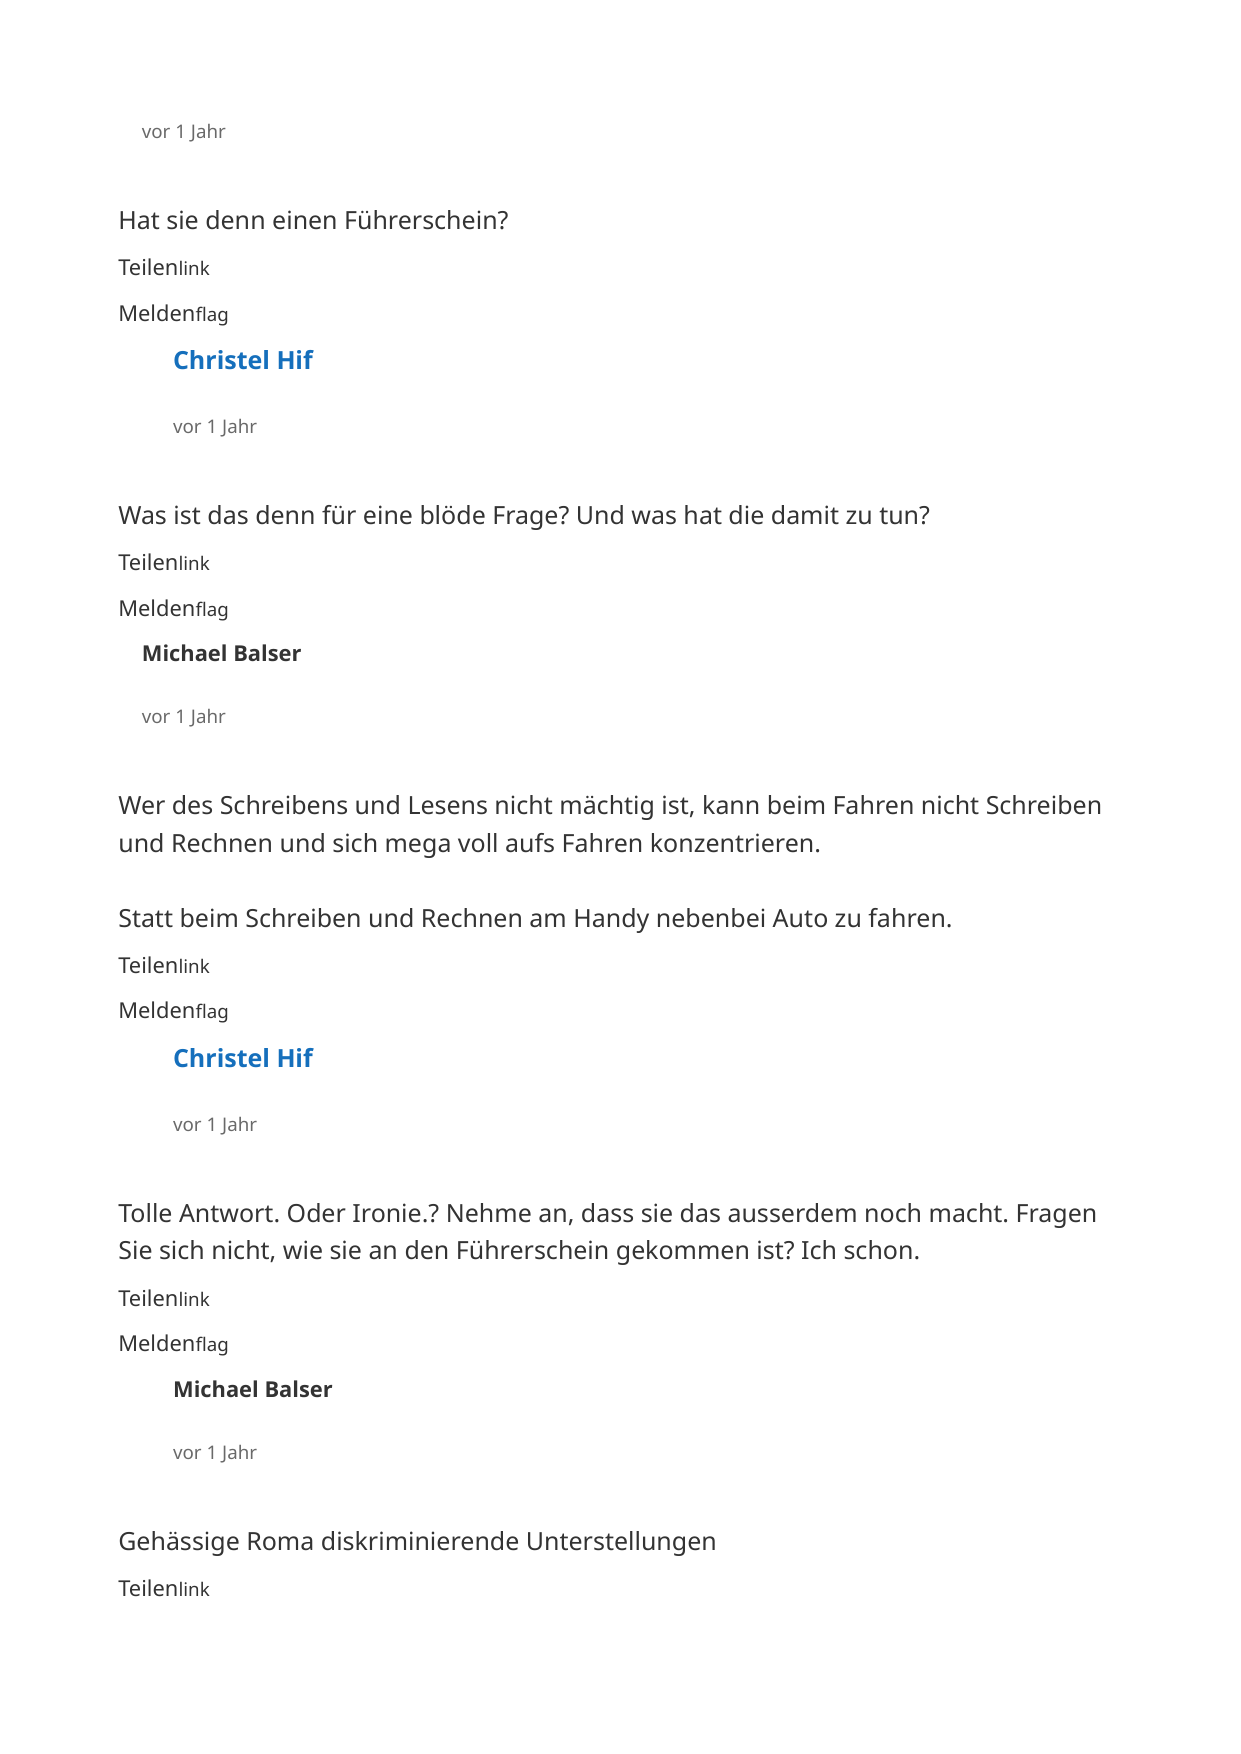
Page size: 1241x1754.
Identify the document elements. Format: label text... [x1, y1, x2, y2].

text Tolle Antwort. Oder Ironie.? Nehme an, dass sie das ausserdem noch macht. Fragen Sie sich nicht, wie sie an den Führerschein gekommen ist? Ich schon. [118, 1192, 1122, 1267]
text vor 1 Jahr [173, 1439, 1117, 1464]
text Was ist das denn für eine blöde Frage? Und was hat die damit zu tun? [118, 494, 1122, 532]
text vor 1 Jahr [142, 118, 1117, 144]
text Teilenlink [118, 547, 1122, 577]
text Teilenlink [118, 950, 1122, 980]
text Gehässige Roma diskriminierende Unterstellungen [118, 1520, 1122, 1557]
text Teilenlink [118, 252, 1122, 282]
text Hat sie denn einen Führerschein? [118, 199, 1122, 236]
text Meldenflag [118, 1328, 1122, 1358]
text Meldenflag [118, 995, 1122, 1025]
text Meldenflag [118, 297, 1122, 327]
text Teilenlink [118, 1283, 1122, 1312]
text Wer des Schreibens und Lesens nicht mächtig ist, kann beim Fahren nicht Schreiben und Rechnen und sich mega voll aufs Fahren konzentrieren. Statt beim Schreiben und Rechnen am Handy nebenbei Auto zu fahren. [118, 784, 1122, 934]
text vor 1 Jahr [142, 703, 1117, 729]
text Michael Balser [173, 1373, 1114, 1403]
text Christel Hif [173, 1041, 1114, 1075]
text Michael Balser [142, 638, 1114, 668]
text vor 1 Jahr [173, 413, 1117, 439]
text Christel Hif [173, 343, 1114, 377]
text Teilenlink [118, 1573, 1122, 1603]
text Meldenflag [118, 593, 1122, 622]
text vor 1 Jahr [173, 1111, 1117, 1137]
